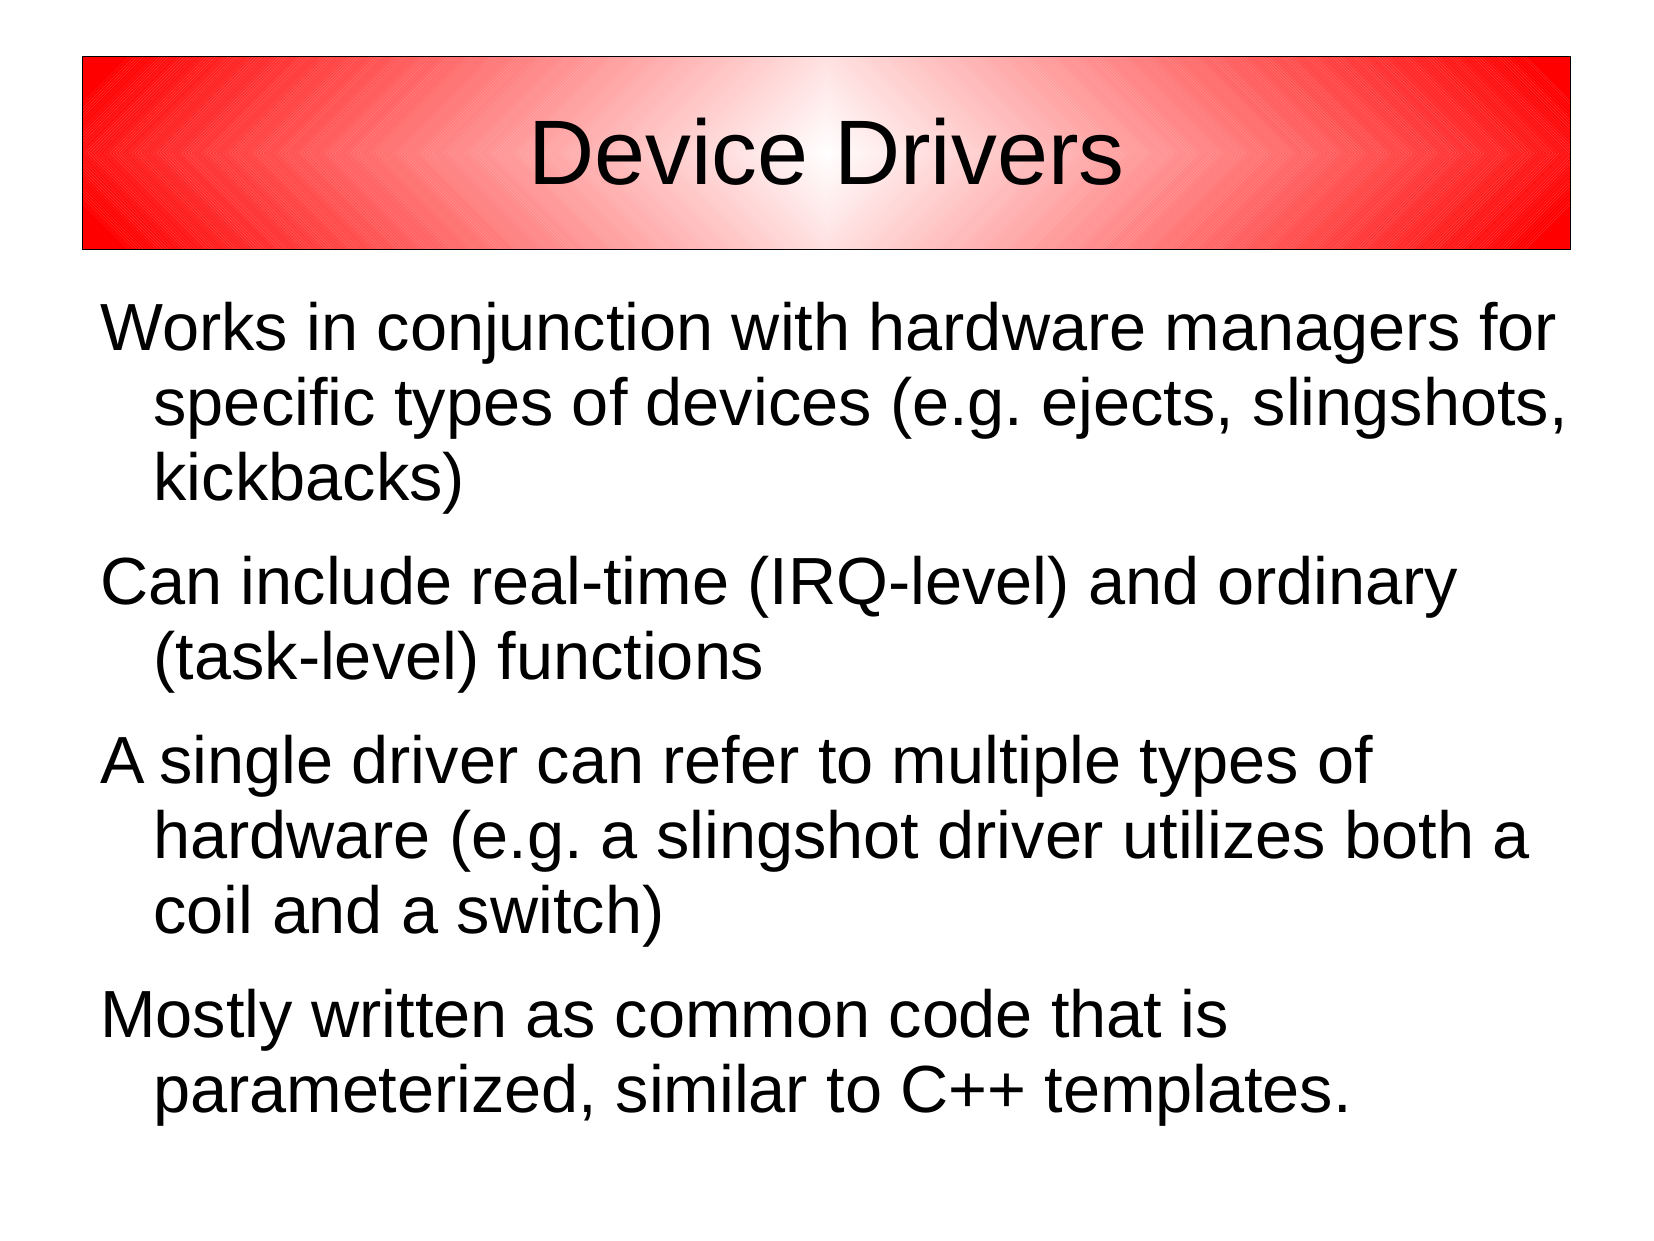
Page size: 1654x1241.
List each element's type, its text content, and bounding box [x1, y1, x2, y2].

title Device Drivers [82, 56, 1571, 250]
list Works in conjunction with hardware managers for specific types of devices (e.g. ejects, slingshots, kickbacks) Can include real-time (IRQ-level) and ordinary (task-level) functions A single driver can refer to multiple types of hardware (e.g. a slingshot driver utilizes both a coil and a switch) Mostly written as common code that is parameterized, similar to C++ templates. [82, 290, 1571, 1127]
